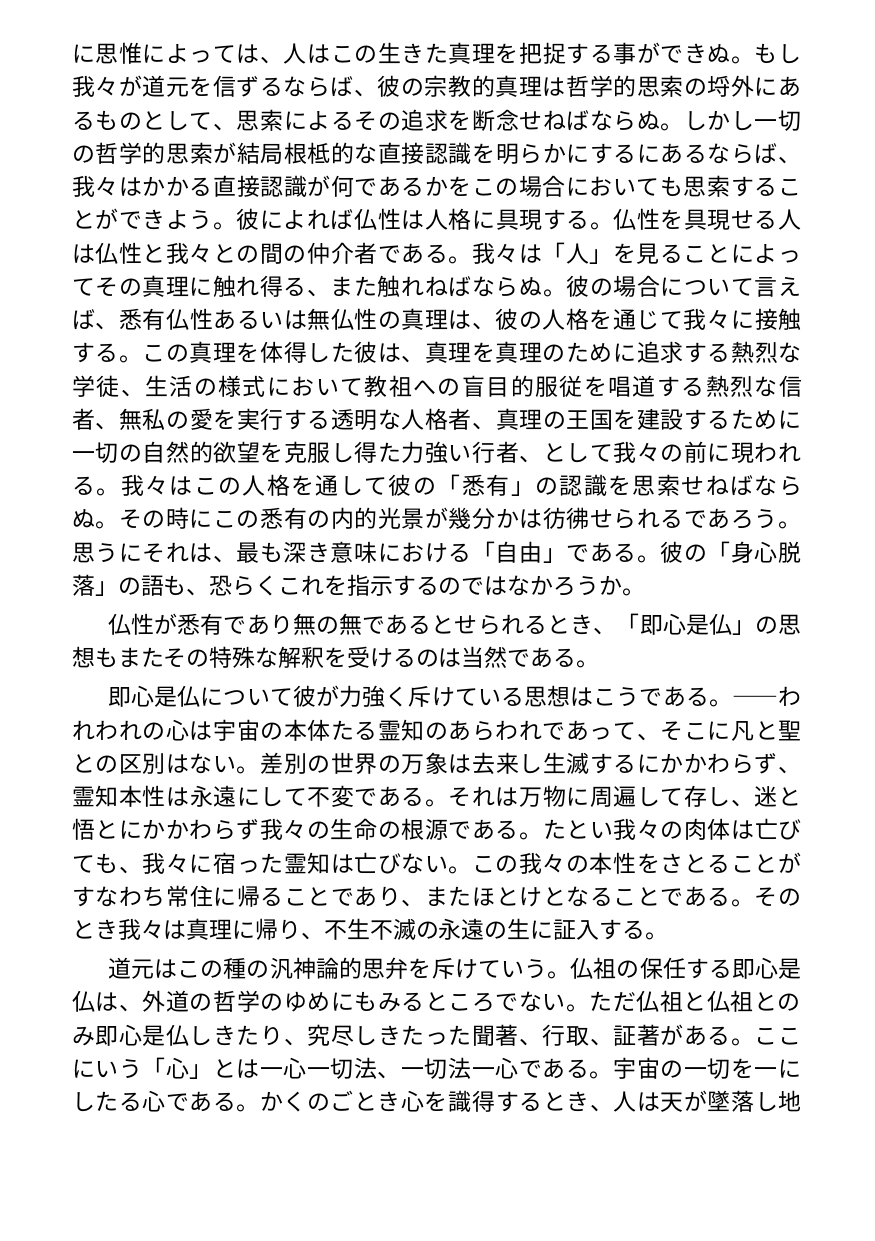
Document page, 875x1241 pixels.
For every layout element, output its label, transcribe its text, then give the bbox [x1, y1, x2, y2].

text 即心是仏について彼が力強く斥けている思想はこうである。――われわれの心は宇宙の本体たる霊知のあらわれであって、そこに凡と聖との区別はない。差別の世界の万象は去来し生滅するにかかわらず、霊知本性は永遠にして不変である。それは万物に周遍して存し、迷と悟とにかかわらず我々の生命の根源である。たとい我々の肉体は亡びても、我々に宿った霊知は亡びない。この我々の本性をさとることがすなわち常住に帰ることであり、またほとけとなることである。そのとき我々は真理に帰り、不生不滅の永遠の生に証入する。 [72, 679, 802, 945]
text 仏性が悉有であり無の無であるとせられるとき、「即心是仏」の思想もまたその特殊な解釈を受けるのは当然である。 [72, 607, 802, 673]
text に思惟によっては、人はこの生きた真理を把捉する事ができぬ。もし我々が道元を信ずるならば、彼の宗教的真理は哲学的思索の埒外にあるものとして、思索によるその追求を断念せねばならぬ。しかし一切の哲学的思索が結局根柢的な直接認識を明らかにするにあるならば、我々はかかる直接認識が何であるかをこの場合においても思索することができよう。彼によれば仏性は人格に具現する。仏性を具現せる人は仏性と我々との間の仲介者である。我々は「人」を見ることによってその真理に触れ得る、また触れねばならぬ。彼の場合について言えば、悉有仏性あるいは無仏性の真理は、彼の人格を通じて我々に接触する。この真理を体得した彼は、真理を真理のために追求する熱烈な学徒、生活の様式において教祖への盲目的服従を唱道する熱烈な信者、無私の愛を実行する透明な人格者、真理の王国を建設するために一切の自然的欲望を克服し得た力強い行者、として我々の前に現われる。我々はこの人格を通して彼の「悉有」の認識を思索せねばならぬ。その時にこの悉有の内的光景が幾分かは彷彿せられるであろう。思うにそれは、最も深き意味における「自由」である。彼の「身心脱落」の語も、恐らくこれを指示するのではなかろうか。 [72, 36, 802, 601]
text 道元はこの種の汎神論的思弁を斥けていう。仏祖の保任する即心是仏は、外道の哲学のゆめにもみるところでない。ただ仏祖と仏祖とのみ即心是仏しきたり、究尽しきたった聞著、行取、証著がある。ここにいう「心」とは一心一切法、一切法一心である。宇宙の一切を一にしたる心である。かくのごとき心を識得するとき、人は天が墜落し地 [72, 951, 802, 1117]
